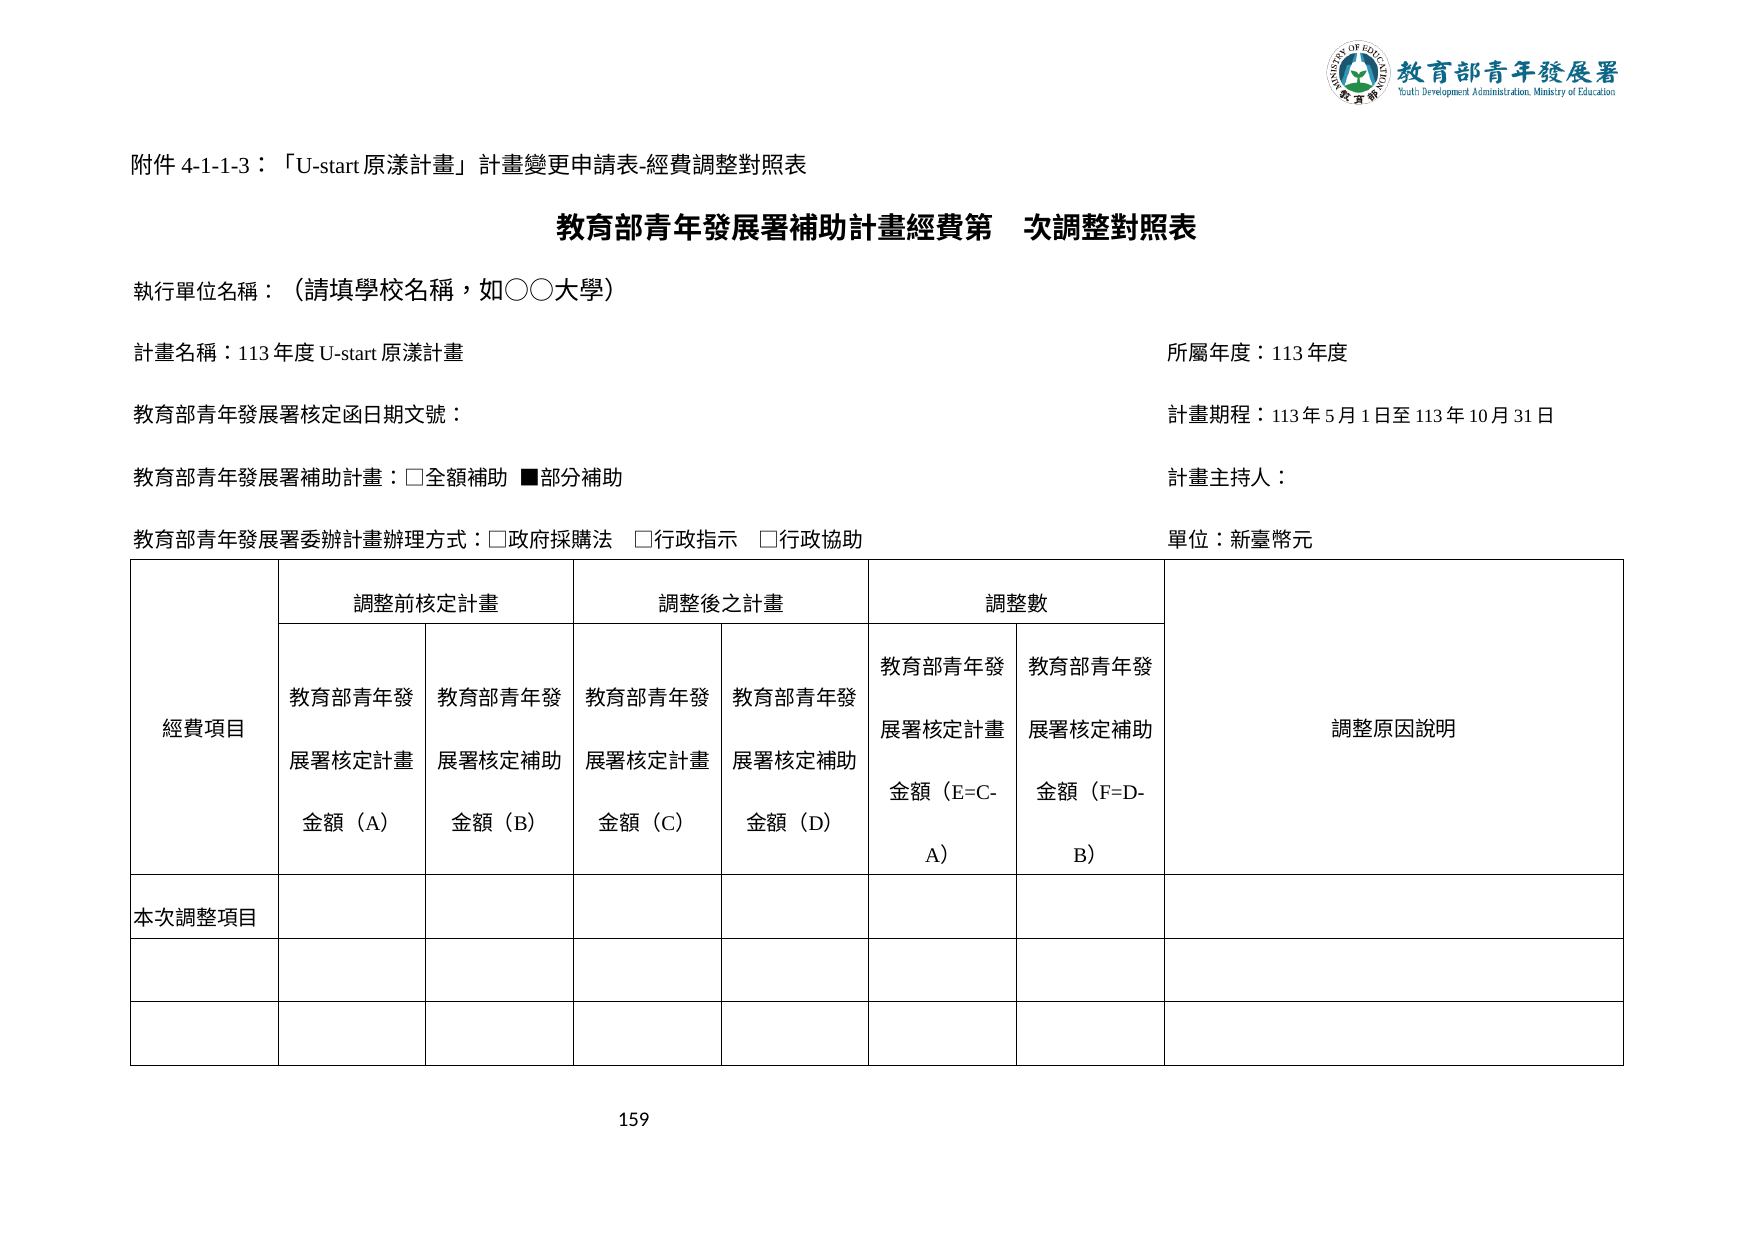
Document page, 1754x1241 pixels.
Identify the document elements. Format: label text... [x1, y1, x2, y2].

table_cell [1165, 1002, 1623, 1064]
table_cell [869, 939, 1016, 1001]
table_cell [722, 939, 868, 1001]
table_cell 調整前核定計畫 [279, 560, 573, 623]
text 附件4-1-1-3：「U-start原漾計畫」計畫變更申請表-經費調整對照表 [131, 122, 1623, 184]
table_cell 所屬年度：113年度 [1164, 309, 1623, 372]
table_cell 教育部青年發展署核定補助金額（B） [426, 624, 573, 874]
table_cell 調整後之計畫 [574, 560, 868, 623]
table_cell 單位：新臺幣元 [1164, 497, 1623, 559]
table_cell 計畫名稱：113年度U-start原漾計畫 [131, 309, 1164, 372]
table_cell 教育部青年發展署核定計畫金額（E=C-A） [869, 624, 1016, 874]
table_cell [131, 939, 278, 1001]
table_cell 調整數 [869, 560, 1164, 623]
table_cell 教育部青年發展署委辦計畫辦理方式：□政府採購法 □行政指示 □行政協助 [131, 497, 1164, 559]
table_cell [1017, 875, 1164, 937]
table_cell 經費項目 [131, 560, 278, 874]
table_cell [1017, 1002, 1164, 1064]
table_cell [869, 875, 1016, 937]
table_cell [722, 1002, 868, 1064]
table_cell [426, 1002, 573, 1064]
table_cell 計畫主持人： [1164, 434, 1623, 497]
table_cell [574, 875, 721, 937]
table_cell 計畫期程：113年5月1日至113年10月31日 [1164, 372, 1623, 434]
table_cell [722, 875, 868, 937]
table_cell 本次調整項目 [131, 875, 278, 937]
table_cell 執行單位名稱：（請填學校名稱，如○○大學） [131, 247, 1623, 309]
table_cell [279, 875, 425, 937]
table_cell 教育部青年發展署核定計畫金額（C） [574, 624, 721, 874]
table_header 教育部青年發展署補助計畫經費第 次調整對照表 [131, 184, 1623, 247]
table_cell 教育部青年發展署補助計畫：□全額補助 ■部分補助 [131, 434, 1164, 497]
table_cell [279, 1002, 425, 1064]
table_cell [279, 939, 425, 1001]
table_cell [574, 1002, 721, 1064]
table_cell [131, 1002, 278, 1064]
table_cell [1165, 875, 1623, 937]
table_cell 調整原因說明 [1165, 560, 1623, 874]
table_cell [574, 939, 721, 1001]
table_cell 教育部青年發展署核定補助金額（D） [722, 624, 868, 874]
table_cell 教育部青年發展署核定補助金額（F=D-B） [1017, 624, 1164, 874]
table_cell 教育部青年發展署核定函日期文號： [131, 372, 1164, 434]
table_cell [426, 939, 573, 1001]
table_cell [1017, 939, 1164, 1001]
table_cell 教育部青年發展署核定計畫金額（A） [279, 624, 425, 874]
table_cell [869, 1002, 1016, 1064]
table_cell [1165, 939, 1623, 1001]
table_cell [426, 875, 573, 937]
